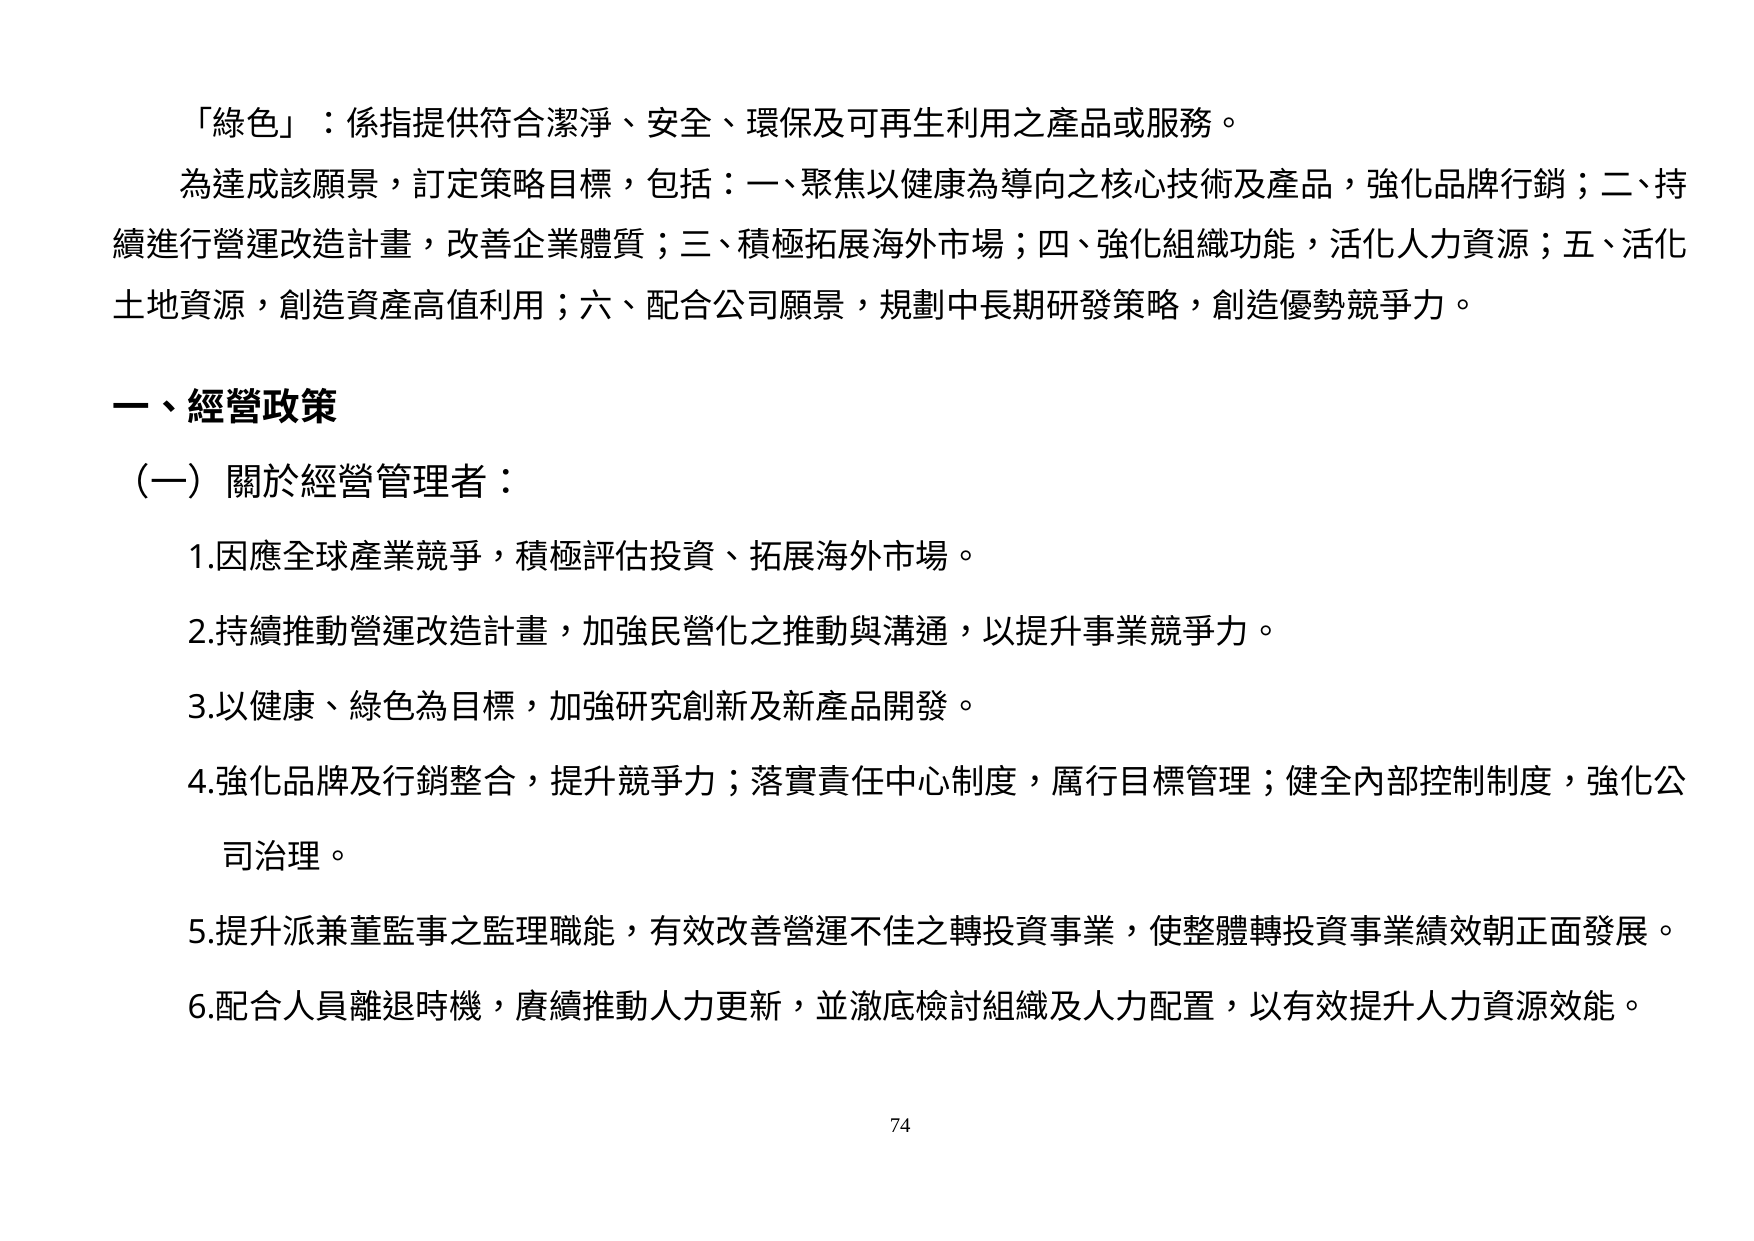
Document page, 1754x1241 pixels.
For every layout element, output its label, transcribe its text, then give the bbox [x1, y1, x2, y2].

text 為達成該願景，訂定策略目標，包括：一、聚焦以健康為導向之核心技術及產品，強化品牌行銷；二、持續進行營運改造計畫，改善企業體質；三、積極拓展海外市場；四、強化組織功能，活化人力資源；五、活化土地資源，創造資產高值利用；六、配合公司願景，規劃中長期研發策略，創造優勢競爭力。 [112, 148, 1687, 329]
text 「綠色」：係指提供符合潔淨、安全、環保及可再生利用之產品或服務。 [112, 87, 1687, 148]
text 4.強化品牌及行銷整合，提升競爭力；落實責任中心制度，厲行目標管理；健全內部控制制度，強化公司治理。 [187, 742, 1687, 892]
text 6.配合人員離退時機，賡續推動人力更新，並澈底檢討組織及人力配置，以有效提升人力資源效能。 [187, 967, 1687, 1042]
text 5.提升派兼董監事之監理職能，有效改善營運不佳之轉投資事業，使整體轉投資事業績效朝正面發展。 [187, 892, 1687, 967]
text 3.以健康、綠色為目標，加強研究創新及新產品開發。 [187, 667, 1687, 742]
text （一）關於經營管理者： [112, 442, 1687, 517]
text 2.持續推動營運改造計畫，加強民營化之推動與溝通，以提升事業競爭力。 [187, 592, 1687, 667]
text 1.因應全球產業競爭，積極評估投資、拓展海外市場。 [187, 517, 1687, 592]
text 一、經營政策 [112, 367, 1687, 442]
